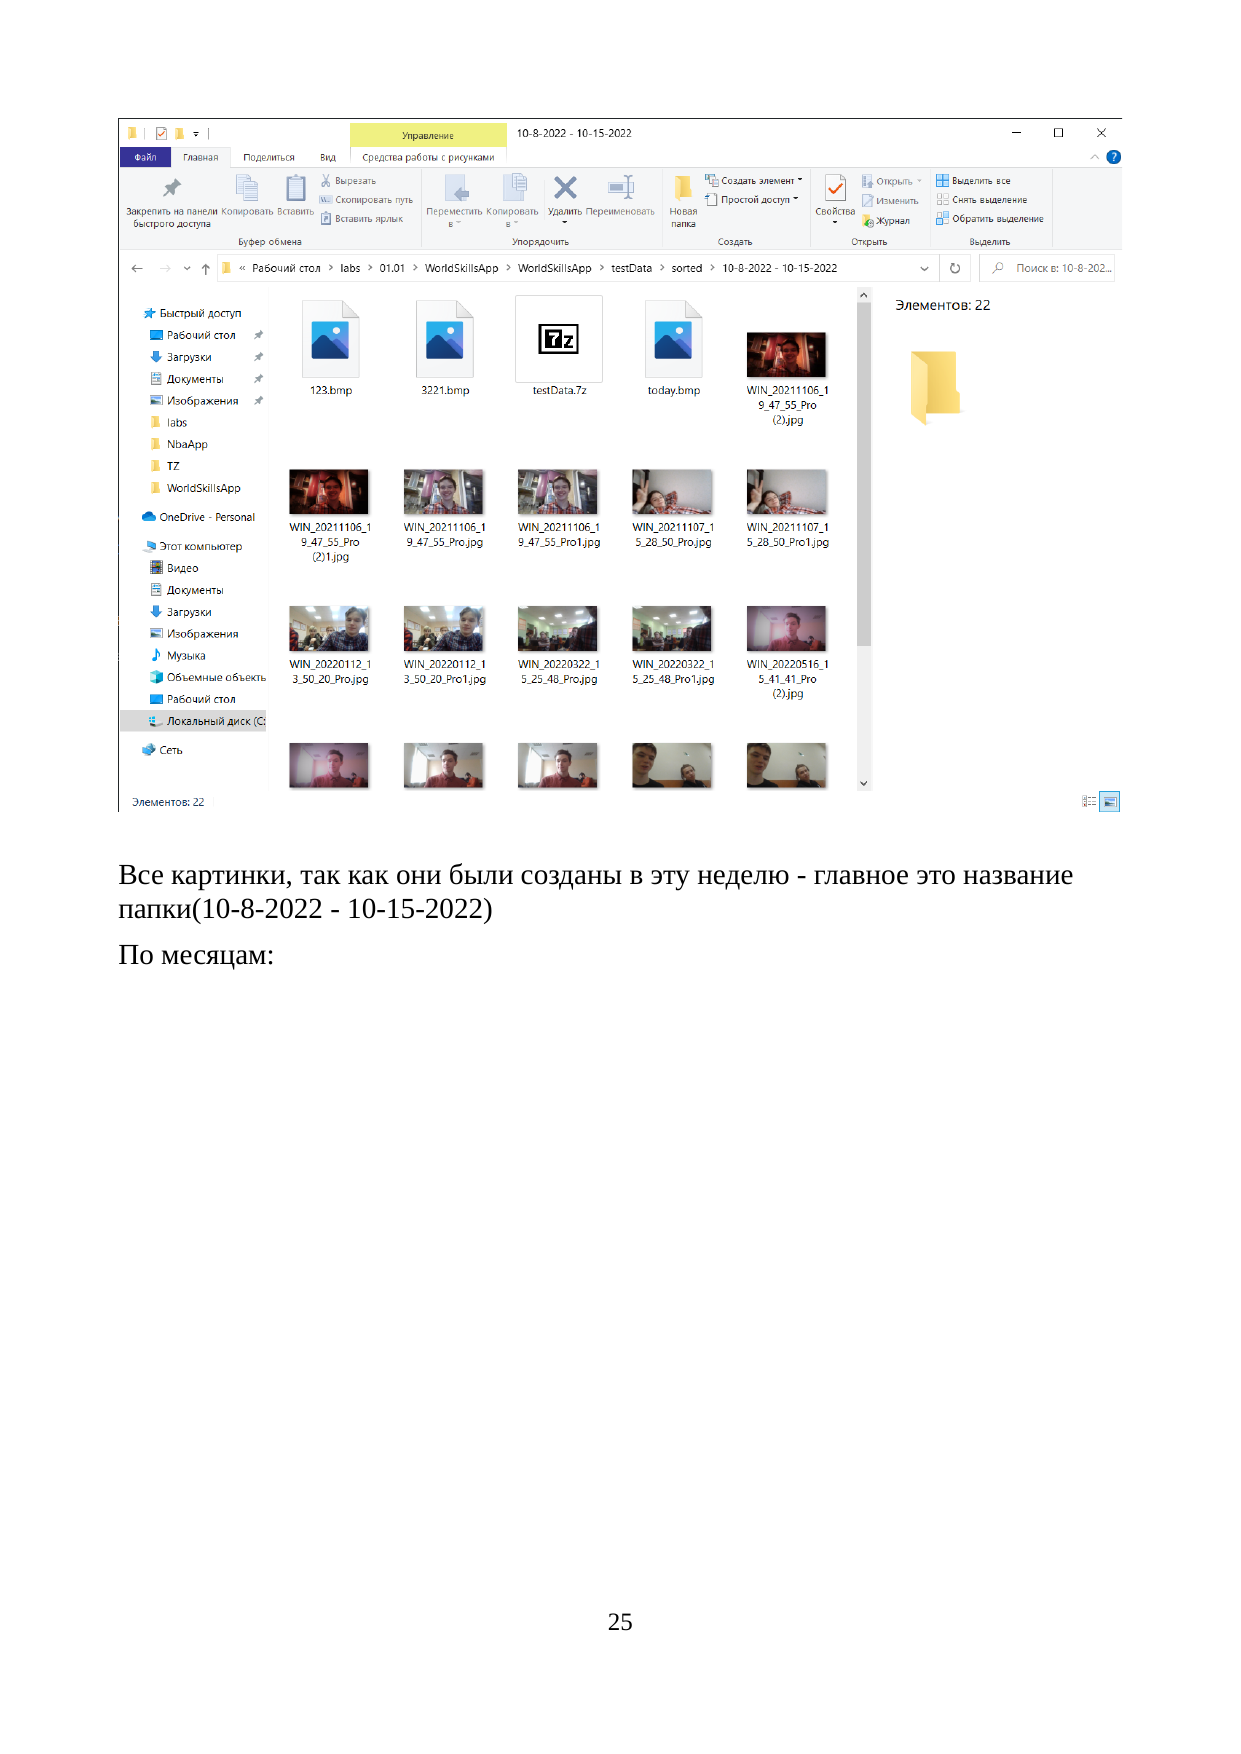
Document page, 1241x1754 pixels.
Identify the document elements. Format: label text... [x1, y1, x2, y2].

text Все картинки, так как они были созданы в эту неделю - главное это название папки(10-8-2022 - 10-15-2022) [118, 857, 1122, 924]
picture [118, 118, 1123, 812]
text По месяцам: [118, 937, 1122, 971]
